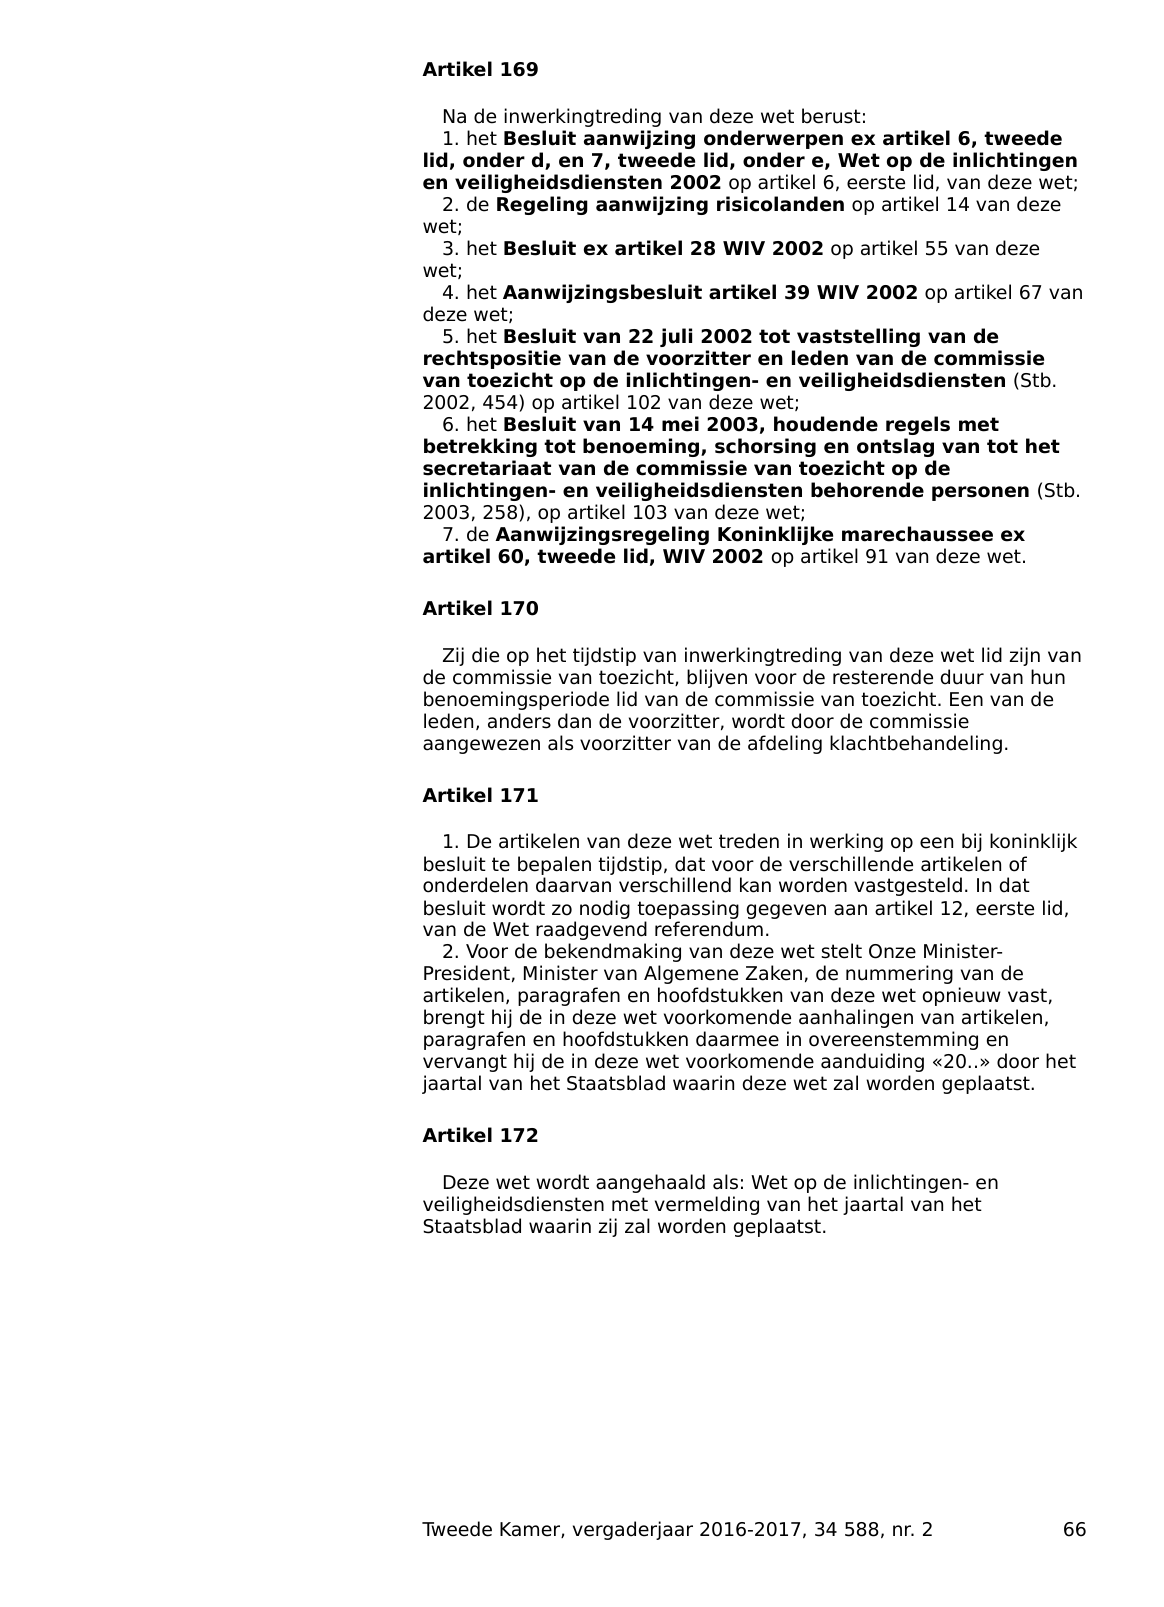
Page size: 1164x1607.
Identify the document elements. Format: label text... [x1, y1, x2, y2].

subtitle Artikel 169 [422, 59, 1087, 81]
text 7. de Aanwijzingsregeling Koninklijke marechaussee ex artikel 60, tweede lid, WIV 2002 op artikel 91 van deze wet. [422, 524, 1087, 568]
text Deze wet wordt aangehaald als: Wet op de inlichtingen- en veiligheidsdiensten met vermelding van het jaartal van het Staatsblad waarin zij zal worden geplaatst. [422, 1172, 1087, 1238]
text 1. De artikelen van deze wet treden in werking op een bij koninklijk besluit te bepalen tijdstip, dat voor de verschillende artikelen of onderdelen daarvan verschillend kan worden vastgesteld. In dat besluit wordt zo nodig toepassing gegeven aan artikel 12, eerste lid, van de Wet raadgevend referendum. [422, 831, 1087, 941]
text 2. de Regeling aanwijzing risicolanden op artikel 14 van deze wet; [422, 194, 1087, 238]
text 6. het Besluit van 14 mei 2003, houdende regels met betrekking tot benoeming, schorsing en ontslag van tot het secretariaat van de commissie van toezicht op de inlichtingen- en veiligheidsdiensten behorende personen (Stb. 2003, 258), op artikel 103 van deze wet; [422, 414, 1087, 524]
text 1. het Besluit aanwijzing onderwerpen ex artikel 6, tweede lid, onder d, en 7, tweede lid, onder e, Wet op de inlichtingen en veiligheidsdiensten 2002 op artikel 6, eerste lid, van deze wet; [422, 128, 1087, 194]
text 2. Voor de bekendmaking van deze wet stelt Onze Minister-President, Minister van Algemene Zaken, de nummering van de artikelen, paragrafen en hoofdstukken van deze wet opnieuw vast, brengt hij de in deze wet voorkomende aanhalingen van artikelen, paragrafen en hoofdstukken daarmee in overeenstemming en vervangt hij de in deze wet voorkomende aanduiding «20..» door het jaartal van het Staatsblad waarin deze wet zal worden geplaatst. [422, 941, 1087, 1095]
subtitle Artikel 170 [422, 598, 1087, 619]
text 3. het Besluit ex artikel 28 WIV 2002 op artikel 55 van deze wet; [422, 238, 1087, 282]
subtitle Artikel 172 [422, 1125, 1087, 1147]
text 5. het Besluit van 22 juli 2002 tot vaststelling van de rechtspositie van de voorzitter en leden van de commissie van toezicht op de inlichtingen- en veiligheidsdiensten (Stb. 2002, 454) op artikel 102 van deze wet; [422, 326, 1087, 414]
text Zij die op het tijdstip van inwerkingtreding van deze wet lid zijn van de commissie van toezicht, blijven voor de resterende duur van hun benoemingsperiode lid van de commissie van toezicht. Een van de leden, anders dan de voorzitter, wordt door de commissie aangewezen als voorzitter van de afdeling klachtbehandeling. [422, 644, 1087, 754]
text 4. het Aanwijzingsbesluit artikel 39 WIV 2002 op artikel 67 van deze wet; [422, 282, 1087, 326]
subtitle Artikel 171 [422, 784, 1087, 806]
text Na de inwerkingtreding van deze wet berust: [422, 106, 1087, 128]
